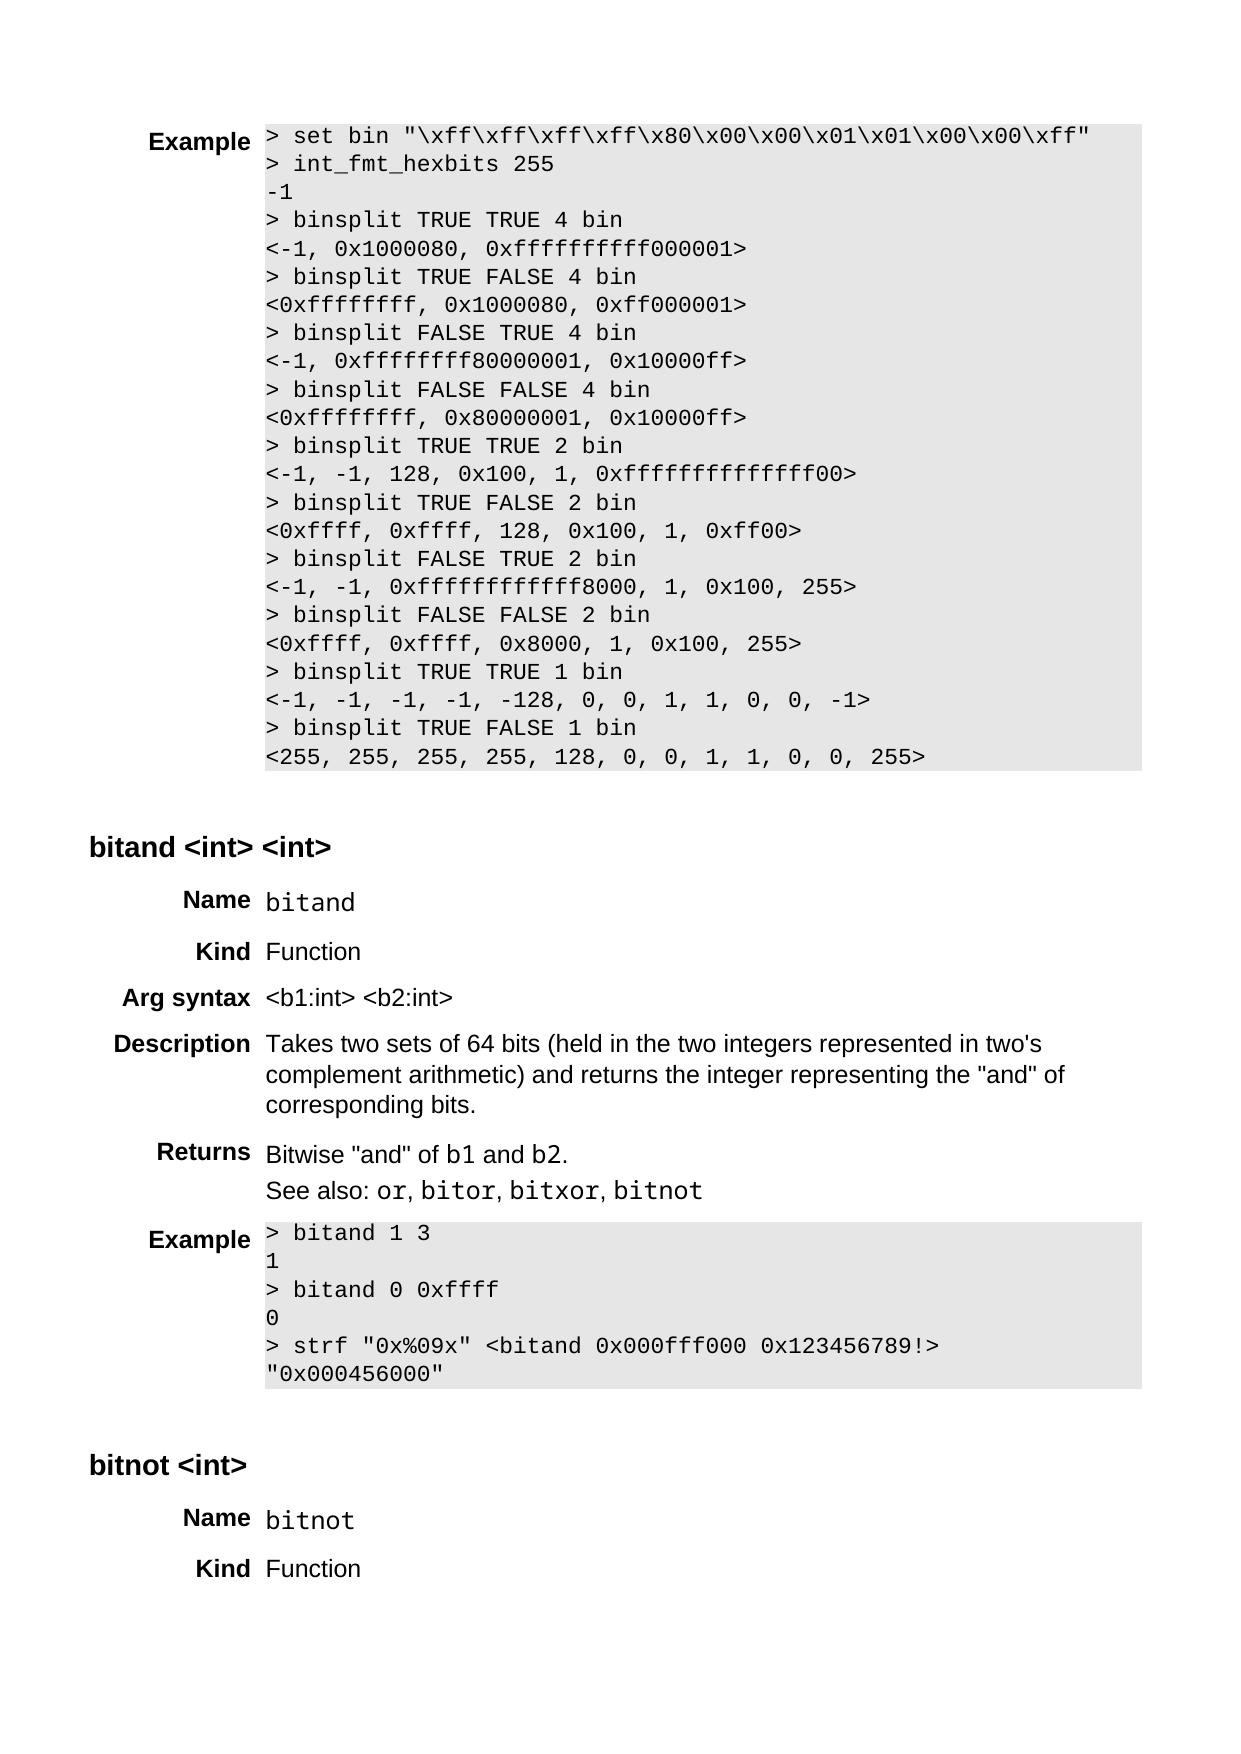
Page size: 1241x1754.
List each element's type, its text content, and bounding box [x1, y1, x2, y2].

table_cell Arg syntax [89, 974, 262, 1021]
table_cell Returns [89, 1128, 262, 1216]
table_cell Description [89, 1021, 262, 1128]
table_header Name [89, 1494, 262, 1545]
table_cell Bitwise "and" of b1 and b2. See also: or, bitor, bitxor, bitnot [263, 1128, 1145, 1216]
subtitle bitnot <int> [88, 1448, 1145, 1481]
subtitle bitand <int> <int> [88, 830, 1145, 863]
table_cell <b1:int> <b2:int> [263, 974, 1145, 1021]
table_header Name [89, 876, 262, 928]
table_header bitnot [263, 1494, 1145, 1545]
table_cell Takes two sets of 64 bits (held in the two integers represented in two's complement arithmetic) and returns the integer representing the "and" of corresponding bits. [263, 1021, 1145, 1128]
table_cell Function [263, 928, 1145, 974]
table_cell Kind [89, 1545, 262, 1592]
table_cell Function [263, 1545, 1145, 1592]
table_cell Example [89, 118, 262, 783]
table_header bitand [263, 876, 1145, 928]
table_cell > set bin "\xff\xff\xff\xff\x80\x00\x00\x01\x01\x00\x00\xff" > int_fmt_hexbits 255 -1 > binsplit TRUE TRUE 4 bin <-1, 0x1000080, 0xffffffffff000001> > binsplit TRUE FALSE 4 bin <0xffffffff, 0x1000080, 0xff000001> > binsplit FALSE TRUE 4 bin <-1, 0xffffffff80000001, 0x10000ff> > binsplit FALSE FALSE 4 bin <0xffffffff, 0x80000001, 0x10000ff> > binsplit TRUE TRUE 2 bin <-1, -1, 128, 0x100, 1, 0xffffffffffffff00> > binsplit TRUE FALSE 2 bin <0xffff, 0xffff, 128, 0x100, 1, 0xff00> > binsplit FALSE TRUE 2 bin <-1, -1, 0xffffffffffff8000, 1, 0x100, 255> > binsplit FALSE FALSE 2 bin <0xffff, 0xffff, 0x8000, 1, 0x100, 255> > binsplit TRUE TRUE 1 bin <-1, -1, -1, -1, -128, 0, 0, 1, 1, 0, 0, -1> > binsplit TRUE FALSE 1 bin <255, 255, 255, 255, 128, 0, 0, 1, 1, 0, 0, 255> [263, 118, 1145, 783]
table_cell > bitand 1 3 1 > bitand 0 0xffff 0 > strf "0x%09x" <bitand 0x000fff000 0x123456789!> "0x000456000" [263, 1216, 1145, 1400]
table_cell Kind [89, 928, 262, 974]
table_cell Example [89, 1216, 262, 1400]
